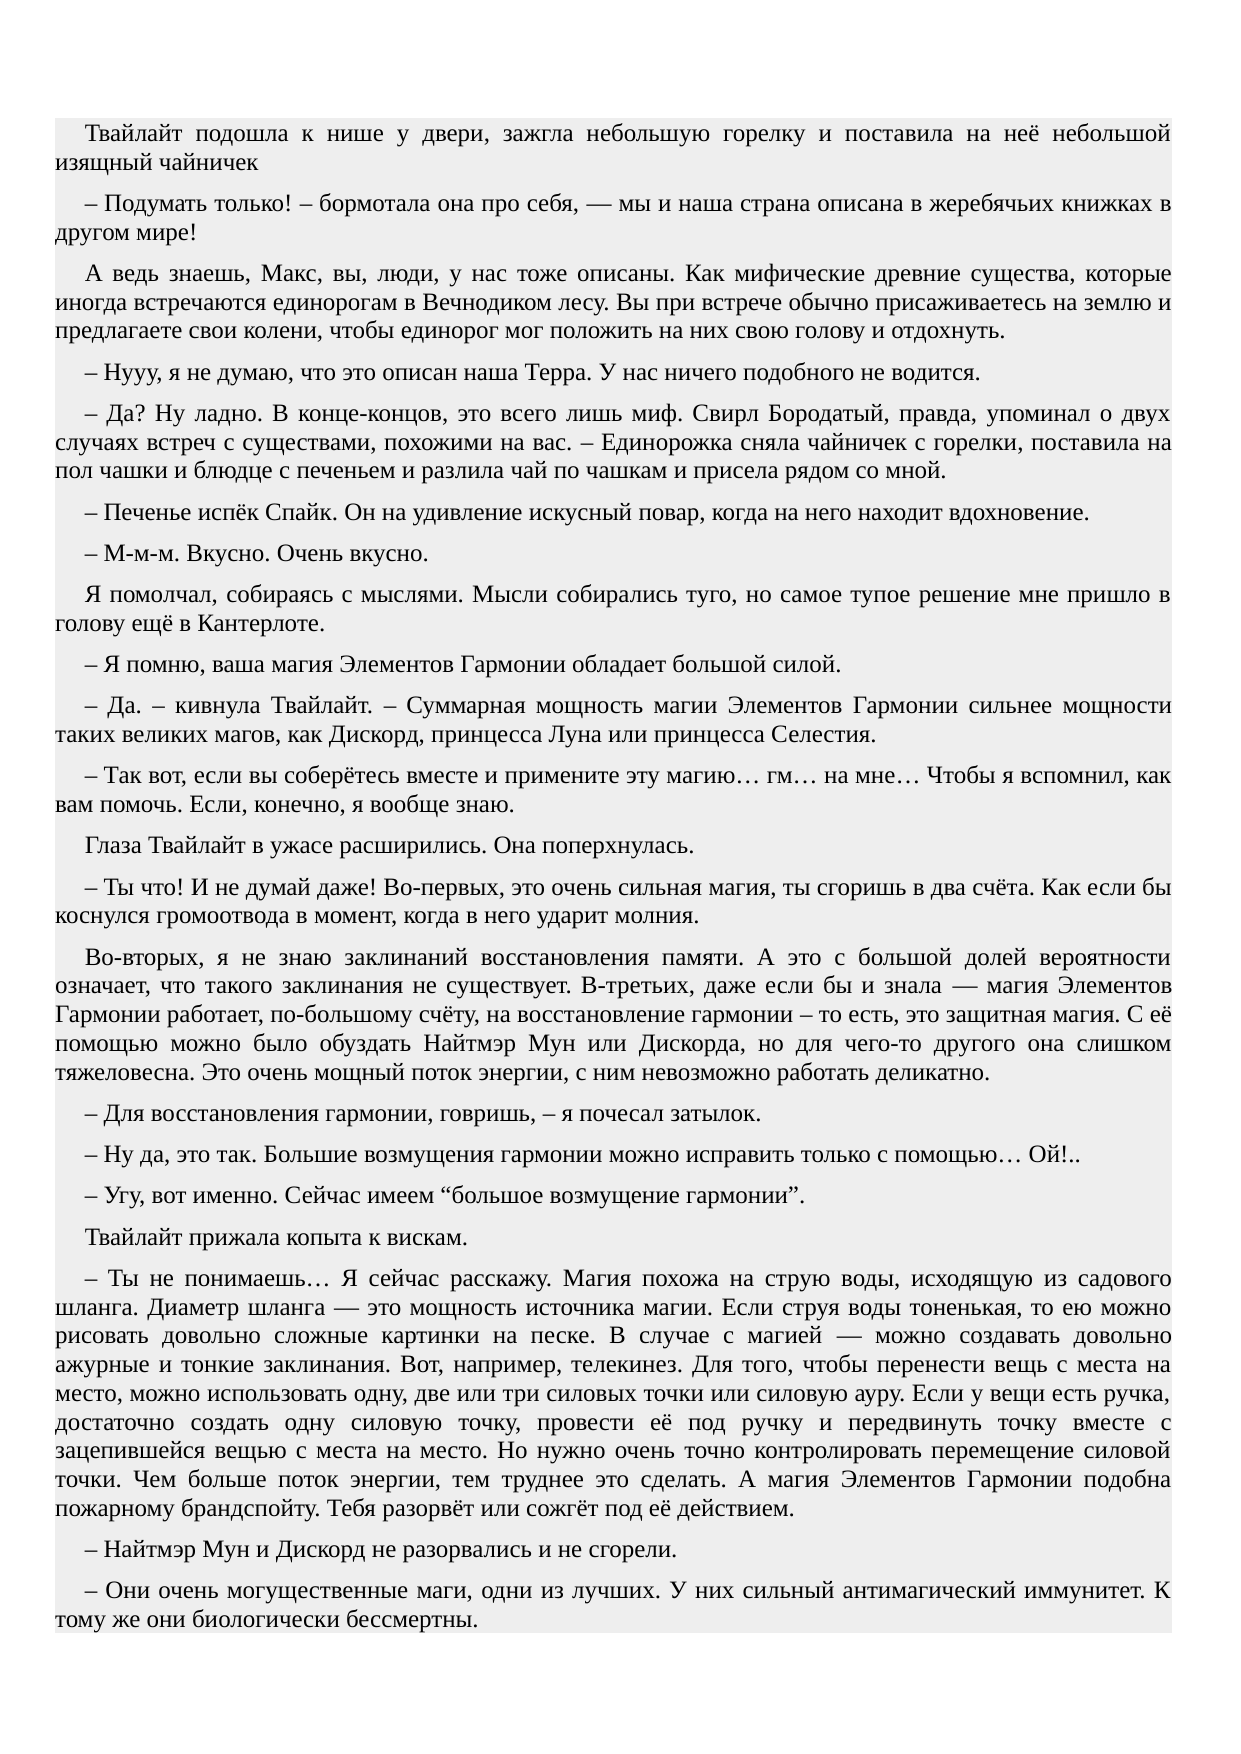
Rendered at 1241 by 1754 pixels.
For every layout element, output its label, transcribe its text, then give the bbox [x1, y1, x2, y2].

text А ведь знаешь, Макс, вы, люди, у нас тоже описаны. Как мифические древние существа, которые иногда встречаются единорогам в Вечнодиком лесу. Вы при встрече обычно присаживаетесь на землю и предлагаете свои колени, чтобы единорог мог положить на них свою голову и отдохнуть. [55, 258, 1172, 344]
text – Ты что! И не думай даже! Во-первых, это очень сильная магия, ты сгоришь в два счёта. Как если бы коснулся громоотвода в момент, когда в него ударит молния. [55, 872, 1172, 929]
text – Да. – кивнула Твайлайт. – Суммарная мощность магии Элементов Гармонии сильнее мощности таких великих магов, как Дискорд, принцесса Луна или принцесса Селестия. [55, 691, 1172, 748]
text Твайлайт подошла к нише у двери, зажгла небольшую горелку и поставила на неё небольшой изящный чайничек [55, 118, 1172, 176]
text Во-вторых, я не знаю заклинаний восстановления памяти. А это с большой долей вероятности означает, что такого заклинания не существует. В-третьих, даже если бы и знала — магия Элементов Гармонии работает, по-большому счёту, на восстановление гармонии – то есть, это защитная магия. С её помощью можно было обуздать Найтмэр Мун или Дискорда, но для чего-то другого она слишком тяжеловесна. Это очень мощный поток энергии, с ним невозможно работать деликатно. [55, 942, 1172, 1086]
text Я помолчал, собираясь с мыслями. Мысли собирались туго, но самое тупое решение мне пришло в голову ещё в Кантерлоте. [55, 579, 1172, 637]
text Глаза Твайлайт в ужасе расширились. Она поперхнулась. [55, 831, 1172, 859]
text Твайлайт прижала копыта к вискам. [55, 1222, 1172, 1251]
text – Угу, вот именно. Сейчас имеем “большое возмущение гармонии”. [55, 1181, 1172, 1209]
text – М-м-м. Вкусно. Очень вкусно. [55, 538, 1172, 567]
text – Для восстановления гармонии, говришь, – я почесал затылок. [55, 1098, 1172, 1127]
text – Ты не понимаешь… Я сейчас расскажу. Магия похожа на струю воды, исходящую из садового шланга. Диаметр шланга — это мощность источника магии. Если струя воды тоненькая, то ею можно рисовать довольно сложные картинки на песке. В случае с магией — можно создавать довольно ажурные и тонкие заклинания. Вот, например, телекинез. Для того, чтобы перенести вещь с места на место, можно использовать одну, две или три силовых точки или силовую ауру. Если у вещи есть ручка, достаточно создать одну силовую точку, провести её под ручку и передвинуть точку вместе с зацепившейся вещью с места на место. Но нужно очень точно контролировать перемещение силовой точки. Чем больше поток энергии, тем труднее это сделать. А магия Элементов Гармонии подобна пожарному брандспойту. Тебя разорвёт или сожгёт под её действием. [55, 1263, 1172, 1522]
text – Да? Ну ладно. В конце-концов, это всего лишь миф. Свирл Бородатый, правда, упоминал о двух случаях встреч с существами, похожими на вас. – Единорожка сняла чайничек с горелки, поставила на пол чашки и блюдце с печеньем и разлила чай по чашкам и присела рядом со мной. [55, 398, 1172, 484]
text – Они очень могущественные маги, одни из лучших. У них сильный антимагический иммунитет. К тому же они биологически бессмертны. [55, 1576, 1172, 1633]
text – Я помню, ваша магия Элементов Гармонии обладает большой силой. [55, 649, 1172, 678]
text – Ну да, это так. Большие возмущения гармонии можно исправить только с помощью… Ой!.. [55, 1139, 1172, 1168]
text – Так вот, если вы соберётесь вместе и примените эту магию… гм… на мне… Чтобы я вспомнил, как вам помочь. Если, конечно, я вообще знаю. [55, 761, 1172, 818]
text – Подумать только! – бормотала она про себя, — мы и наша страна описана в жеребячьих книжках в другом мире! [55, 188, 1172, 246]
text – Нууу, я не думаю, что это описан наша Терра. У нас ничего подобного не водится. [55, 357, 1172, 386]
text – Печенье испёк Спайк. Он на удивление искусный повар, когда на него находит вдохновение. [55, 497, 1172, 526]
text – Найтмэр Мун и Дискорд не разорвались и не сгорели. [55, 1534, 1172, 1563]
